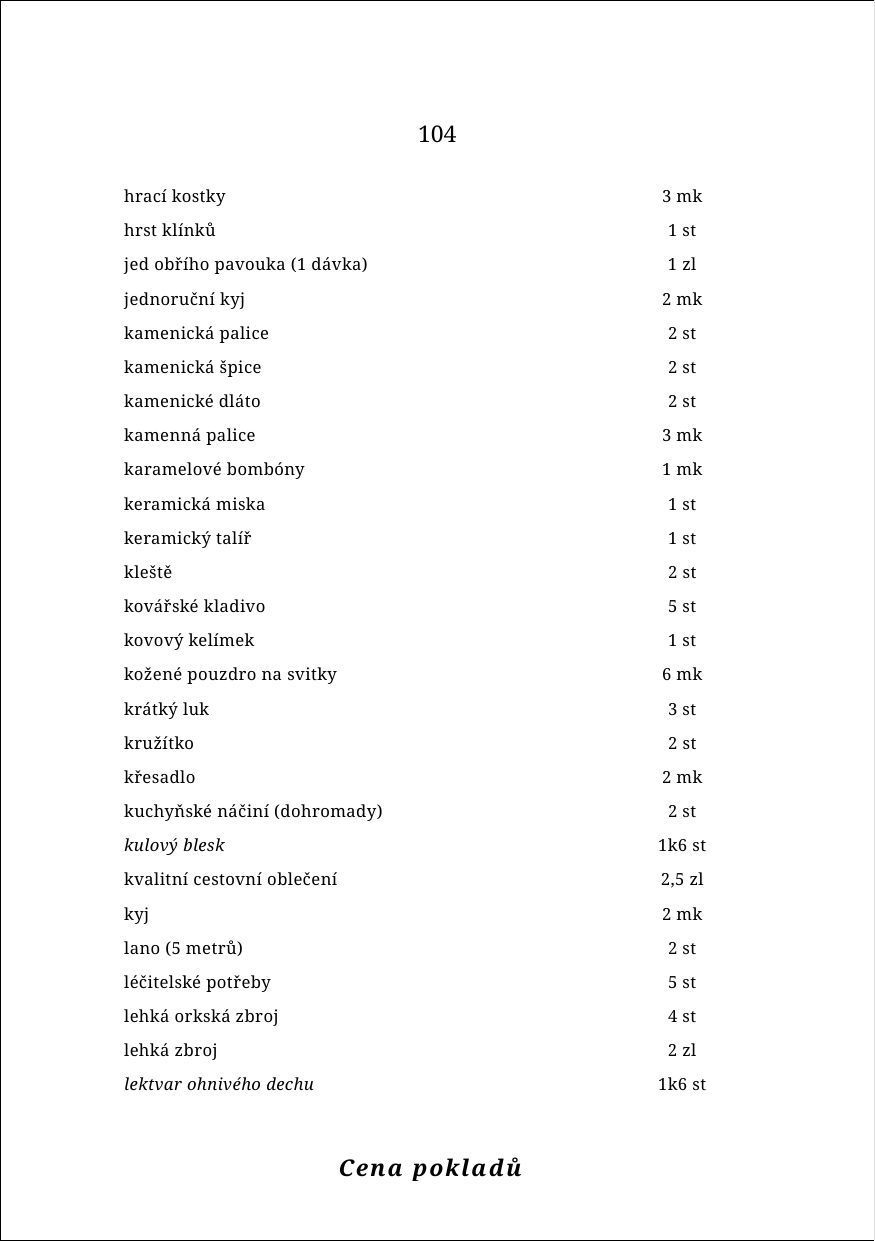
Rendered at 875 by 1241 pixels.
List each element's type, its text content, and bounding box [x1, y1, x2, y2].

table_cell 2 mk [608, 281, 756, 316]
table_cell krátký luk [118, 691, 608, 726]
table_cell 2 zl [608, 1033, 756, 1067]
table_cell kamenická palice [118, 316, 608, 350]
table_cell křesadlo [118, 760, 608, 794]
table_cell 2,5 zl [608, 862, 756, 896]
table_cell 4 st [608, 999, 756, 1033]
table_cell kyj [118, 896, 608, 931]
table_cell kleště [118, 555, 608, 589]
table_cell kvalitní cestovní oblečení [118, 862, 608, 896]
table_cell kuchyňské náčiní (dohromady) [118, 794, 608, 828]
table_cell hrací kostky [118, 179, 608, 213]
table_cell 1k6 st [608, 828, 756, 862]
table_cell 3 mk [608, 179, 756, 213]
table_cell kružítko [118, 726, 608, 760]
table_cell kamenická špice [118, 350, 608, 384]
table_cell 1 st [608, 213, 756, 247]
table_cell 2 st [608, 555, 756, 589]
table_cell hrst klínků [118, 213, 608, 247]
table_cell 3 st [608, 691, 756, 726]
table_cell jednoruční kyj [118, 281, 608, 316]
table_cell 1 zl [608, 247, 756, 281]
table_cell keramická miska [118, 486, 608, 521]
table_cell lano (5 metrů) [118, 931, 608, 965]
table_cell lehká orkská zbroj [118, 999, 608, 1033]
table_cell 2 st [608, 794, 756, 828]
table_cell 5 st [608, 589, 756, 623]
table_cell keramický talíř [118, 521, 608, 555]
table_cell 1k6 st [608, 1067, 756, 1101]
table_cell 6 mk [608, 657, 756, 691]
table_cell kamenná palice [118, 418, 608, 452]
table_cell 1 mk [608, 452, 756, 486]
table_cell 2 mk [608, 896, 756, 931]
table_cell 2 st [608, 931, 756, 965]
table_cell léčitelské potřeby [118, 965, 608, 999]
table_cell 2 mk [608, 760, 756, 794]
table_cell jed obřího pavouka (1 dávka) [118, 247, 608, 281]
table_cell 1 st [608, 521, 756, 555]
table_cell 2 st [608, 316, 756, 350]
table_cell 1 st [608, 623, 756, 657]
table_cell 2 st [608, 350, 756, 384]
table_cell lehká zbroj [118, 1033, 608, 1067]
table_cell 3 mk [608, 418, 756, 452]
table_cell lektvar ohnivého dechu [118, 1067, 608, 1101]
table_cell 2 st [608, 384, 756, 418]
table_cell 1 st [608, 486, 756, 521]
table_cell kamenické dláto [118, 384, 608, 418]
table_cell 2 st [608, 726, 756, 760]
table_cell 5 st [608, 965, 756, 999]
table_cell karamelové bombóny [118, 452, 608, 486]
table_cell kovářské kladivo [118, 589, 608, 623]
table_cell kulový blesk [118, 828, 608, 862]
table_cell kovový kelímek [118, 623, 608, 657]
table_cell kožené pouzdro na svitky [118, 657, 608, 691]
